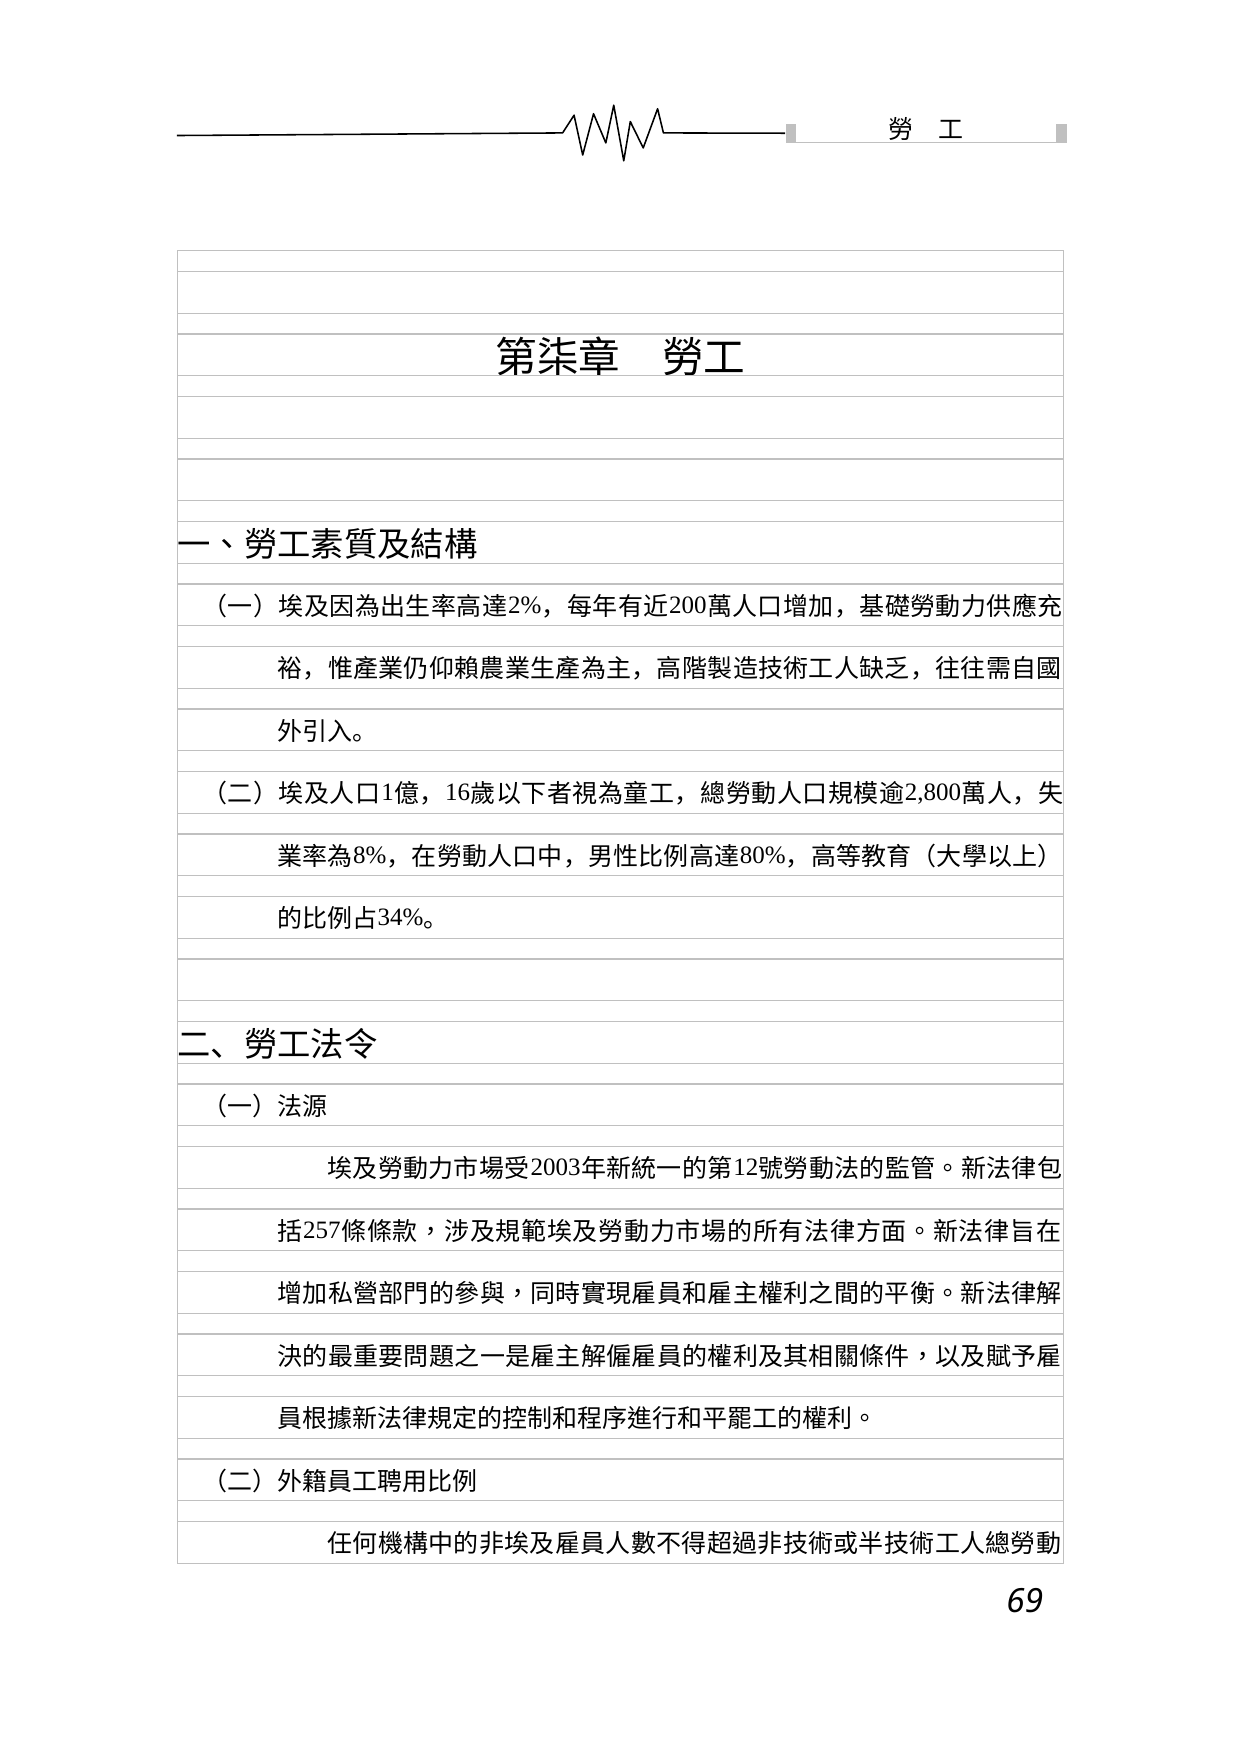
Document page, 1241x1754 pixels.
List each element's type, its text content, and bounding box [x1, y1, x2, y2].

text [178, 1001, 1063, 1021]
text [178, 501, 1063, 521]
text （二）外籍員工聘用比例 [202, 1460, 1063, 1500]
text 外引入。 [202, 710, 1063, 750]
text [277, 1251, 1063, 1271]
text （二）埃及人口1億，16歲以下者視為童工，總勞動人口規模逾2,800萬人，失 [202, 772, 1063, 813]
text 埃及勞動力市場受2003年新統一的第12號勞動法的監管。新法律包 [277, 1147, 1063, 1188]
text [202, 814, 1063, 833]
text [202, 689, 1063, 708]
text 增加私營部門的參與，同時實現雇員和雇主權利之間的平衡。新法律解 [277, 1272, 1063, 1313]
text 業率為8%，在勞動人口中，男性比例高達80%，高等教育（大學以上） [202, 835, 1063, 875]
text [277, 1376, 1063, 1396]
text [277, 1314, 1063, 1333]
text 的比例占34%。 [202, 897, 1063, 938]
text 一、勞工素質及結構 [178, 522, 1063, 563]
text [202, 1064, 1063, 1083]
text [277, 1126, 1063, 1146]
text 任何機構中的非埃及雇員人數不得超過非技術或半技術工人總勞動 [277, 1522, 1063, 1563]
text （一）埃及因為出生率高達2%，每年有近200萬人口增加，基礎勞動力供應充 [202, 585, 1063, 625]
text （一）法源 [202, 1085, 1063, 1125]
text [277, 1501, 1063, 1521]
text [202, 1439, 1063, 1458]
text 決的最重要問題之一是雇主解僱雇員的權利及其相關條件，以及賦予雇 [277, 1335, 1063, 1375]
text [178, 314, 1063, 333]
text [277, 1189, 1063, 1208]
text [202, 751, 1063, 771]
text [202, 564, 1063, 583]
text 第柒章 勞工 [178, 335, 1063, 375]
text 二、勞工法令 [178, 1022, 1063, 1063]
text 括257條條款，涉及規範埃及勞動力市場的所有法律方面。新法律旨在 [277, 1210, 1063, 1250]
text 員根據新法律規定的控制和程序進行和平罷工的權利。 [277, 1397, 1063, 1438]
text 裕，惟產業仍仰賴農業生產為主，高階製造技術工人缺乏，往往需自國 [202, 647, 1063, 688]
text [202, 876, 1063, 896]
text [202, 626, 1063, 646]
